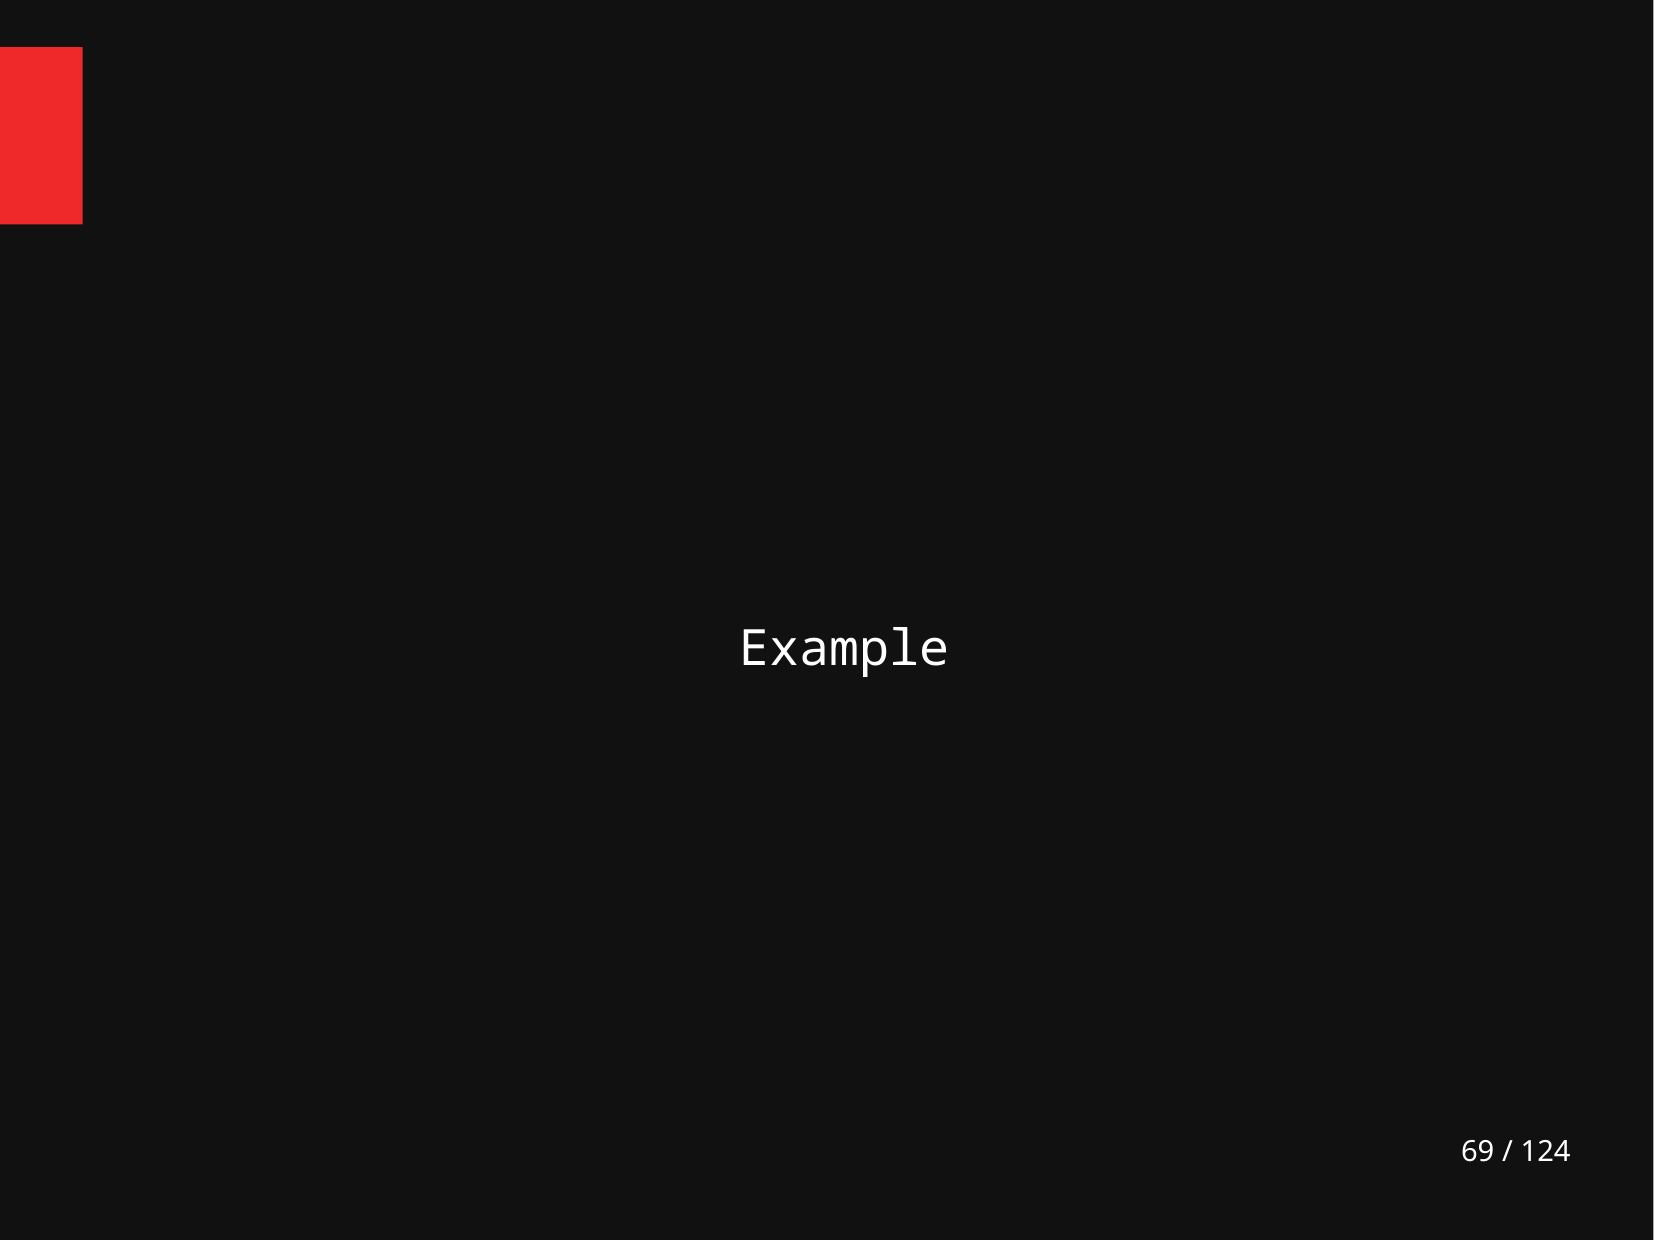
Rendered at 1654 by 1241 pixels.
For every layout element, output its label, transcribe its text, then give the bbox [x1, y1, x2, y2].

subtitle Example [118, 354, 1536, 1074]
